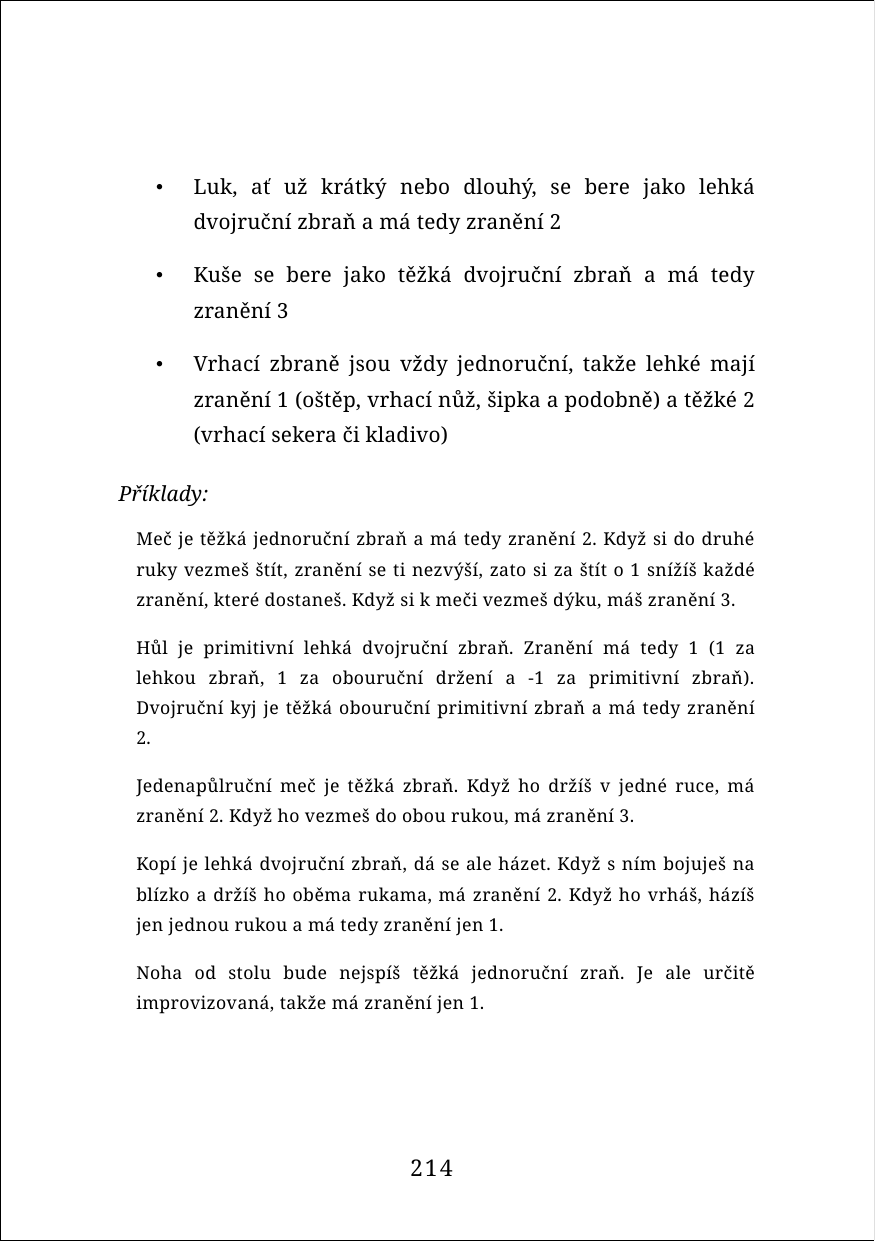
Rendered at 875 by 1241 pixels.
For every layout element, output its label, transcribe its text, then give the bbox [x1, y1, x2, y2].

list Kuše se bere jako těžká dvojruční zbraň a má tedy zranění 3 [156, 261, 756, 324]
text Meč je těžká jednoruční zbraň a má tedy zranění 2. Když si do druhé ruky vezmeš štít, zranění se ti nezvýší, zato si za štít o 1 snížíš každé zranění, které dostaneš. Když si k meči vezmeš dýku, máš zranění 3. [136, 527, 756, 611]
list Vrhací zbraně jsou vždy jednoruční, takže lehké mají zranění 1 (oštěp, vrhací nůž, šipka a podobně) a těžké 2 (vrhací sekera či kladivo) [156, 349, 756, 449]
text Noha od stolu bude nejspíš těžká jednoruční zraň. Je ale určitě improvizovaná, takže má zranění jen 1. [136, 960, 756, 1014]
text Příklady: [118, 479, 756, 508]
text Kopí je lehká dvojruční zbraň, dá se ale házet. Když s ním bojuješ na blízko a držíš ho oběma rukama, má zranění 2. Když ho vrháš, házíš jen jednou rukou a má tedy zranění jen 1. [136, 852, 756, 936]
text Jedenapůlruční meč je těžká zbraň. Když ho držíš v jedné ruce, má zranění 2. Když ho vezmeš do obou rukou, má zranění 3. [136, 774, 756, 828]
list Luk, ať už krátký nebo dlouhý, se bere jako lehká dvojruční zbraň a má tedy zranění 2 [156, 172, 756, 236]
text Hůl je primitivní lehká dvojruční zbraň. Zranění má tedy 1 (1 za lehkou zbraň, 1 za obouruční držení a -1 za primitivní zbraň). Dvojruční kyj je těžká obouruční primitivní zbraň a má tedy zranění 2. [136, 635, 756, 750]
